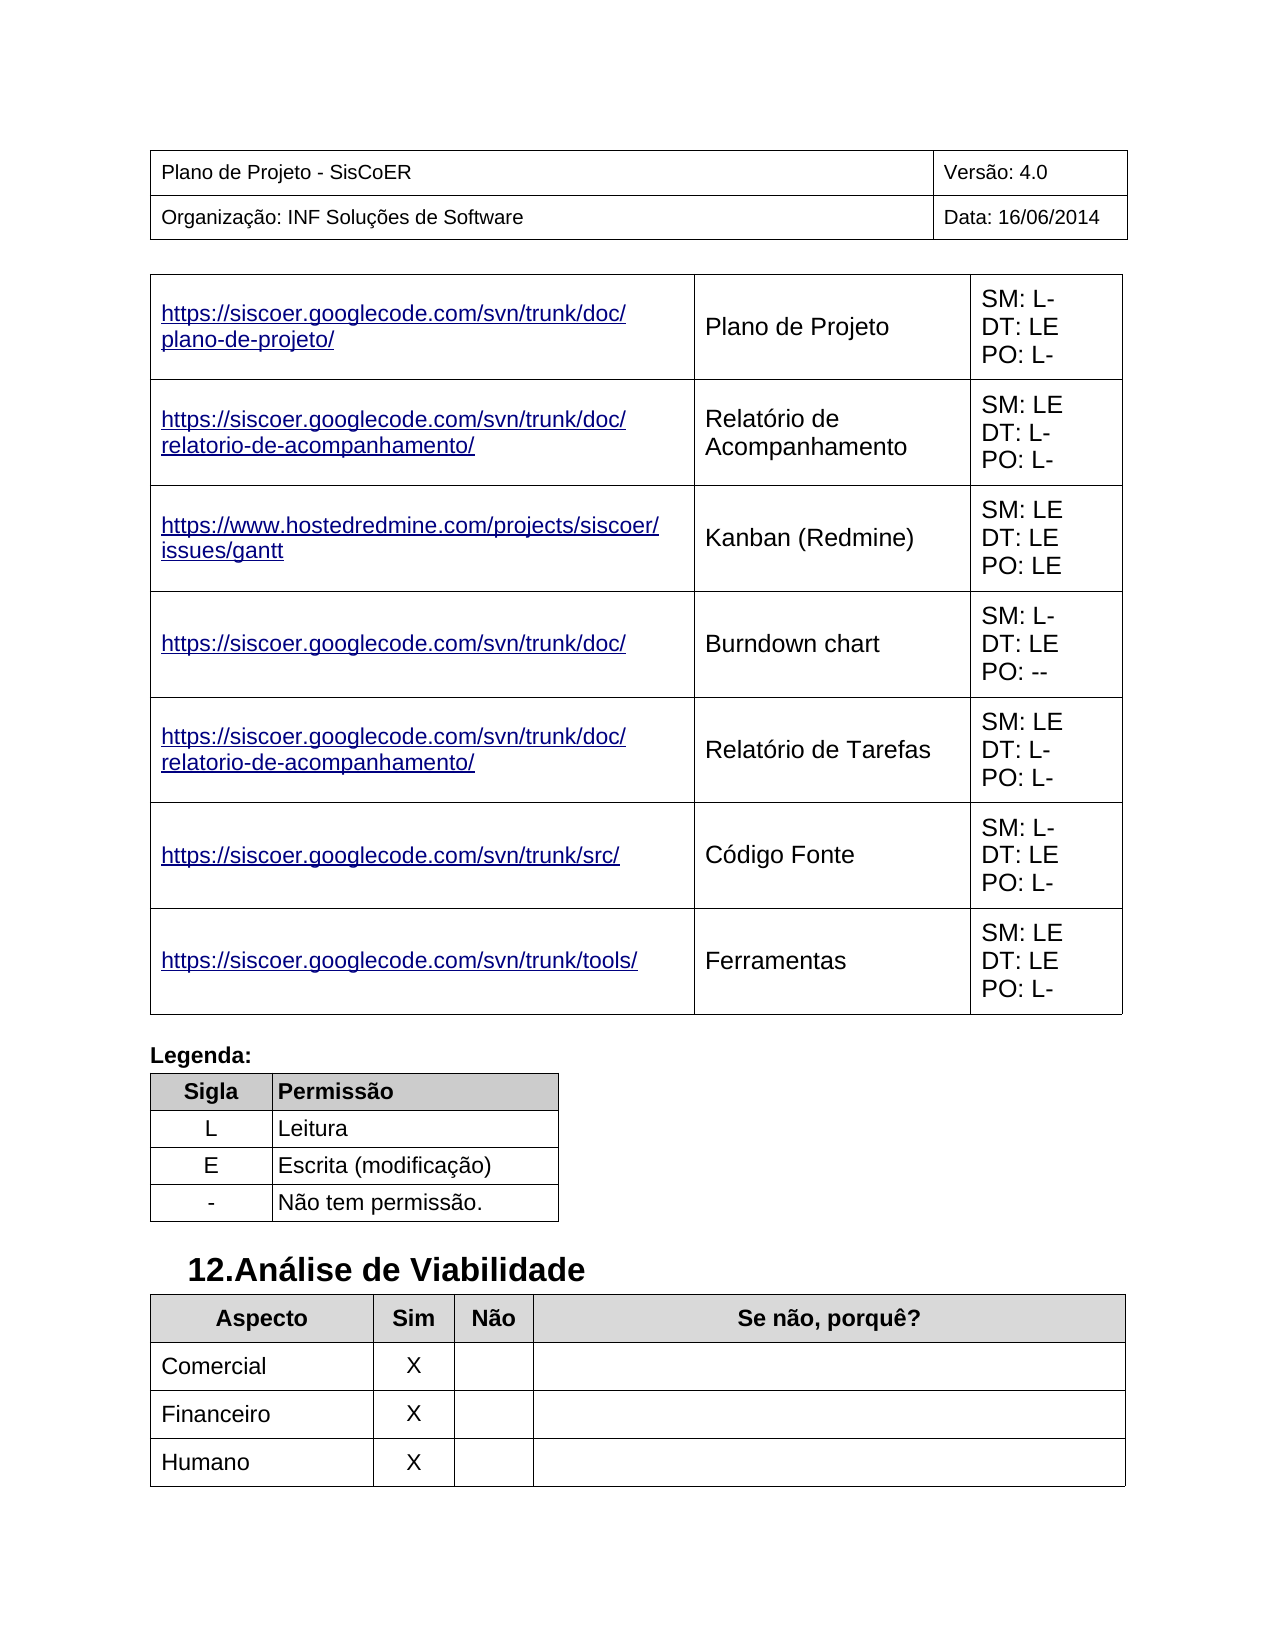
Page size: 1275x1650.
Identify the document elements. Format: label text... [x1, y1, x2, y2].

table_cell [534, 1343, 1125, 1390]
table_cell SM: LE DT: L- PO: L- [971, 698, 1122, 802]
table_cell Relatório de Acompanhamento [695, 380, 970, 485]
table_header Se não, porquê? [534, 1295, 1125, 1342]
table_cell Relatório de Tarefas [695, 698, 970, 802]
table_cell [455, 1439, 533, 1486]
table_cell Financeiro [151, 1391, 373, 1438]
table_cell E [151, 1148, 272, 1184]
table_cell Ferramentas [695, 909, 970, 1014]
table_cell SM: L- DT: LE PO: L- [971, 803, 1122, 908]
table_cell [455, 1343, 533, 1390]
list Análise de Viabilidade [187, 1251, 1125, 1288]
table_cell [534, 1439, 1125, 1486]
table_cell SM: LE DT: LE PO: LE [971, 486, 1122, 591]
text Legenda: [150, 1043, 1125, 1069]
table_header Sigla [151, 1074, 272, 1110]
table_cell https://siscoer.googlecode.com/svn/trunk/doc/plano-de-projeto/ [151, 275, 694, 379]
table_cell Burndown chart [695, 592, 970, 697]
table_header Permissão [273, 1074, 558, 1110]
table_cell https://siscoer.googlecode.com/svn/trunk/src/ [151, 803, 694, 908]
table_cell [534, 1391, 1125, 1438]
table_cell X [374, 1343, 454, 1390]
table_header Sim [374, 1295, 454, 1342]
table_cell https://siscoer.googlecode.com/svn/trunk/doc/relatorio-de-acompanhamento/ [151, 698, 694, 802]
table_header Aspecto [151, 1295, 373, 1342]
table_cell Comercial [151, 1343, 373, 1390]
table_cell Plano de Projeto [695, 275, 970, 379]
table_cell Escrita (modificação) [273, 1148, 558, 1184]
table_cell SM: L- DT: LE PO: -- [971, 592, 1122, 697]
table_cell X [374, 1439, 454, 1486]
table_cell - [151, 1185, 272, 1221]
table_cell Não tem permissão. [273, 1185, 558, 1221]
table_cell SM: L- DT: LE PO: L- [971, 275, 1122, 379]
table_cell Código Fonte [695, 803, 970, 908]
table_cell SM: LE DT: LE PO: L- [971, 909, 1122, 1014]
table_cell https://www.hostedredmine.com/projects/siscoer/issues/gantt [151, 486, 694, 591]
table_cell Kanban (Redmine) [695, 486, 970, 591]
table_cell Leitura [273, 1111, 558, 1147]
table_cell https://siscoer.googlecode.com/svn/trunk/tools/ [151, 909, 694, 1014]
table_cell https://siscoer.googlecode.com/svn/trunk/doc/ [151, 592, 694, 697]
table_cell X [374, 1391, 454, 1438]
table_cell https://siscoer.googlecode.com/svn/trunk/doc/relatorio-de-acompanhamento/ [151, 380, 694, 485]
table_cell L [151, 1111, 272, 1147]
table_cell Humano [151, 1439, 373, 1486]
table_cell SM: LE DT: L- PO: L- [971, 380, 1122, 485]
table_cell [455, 1391, 533, 1438]
table_header Não [455, 1295, 533, 1342]
